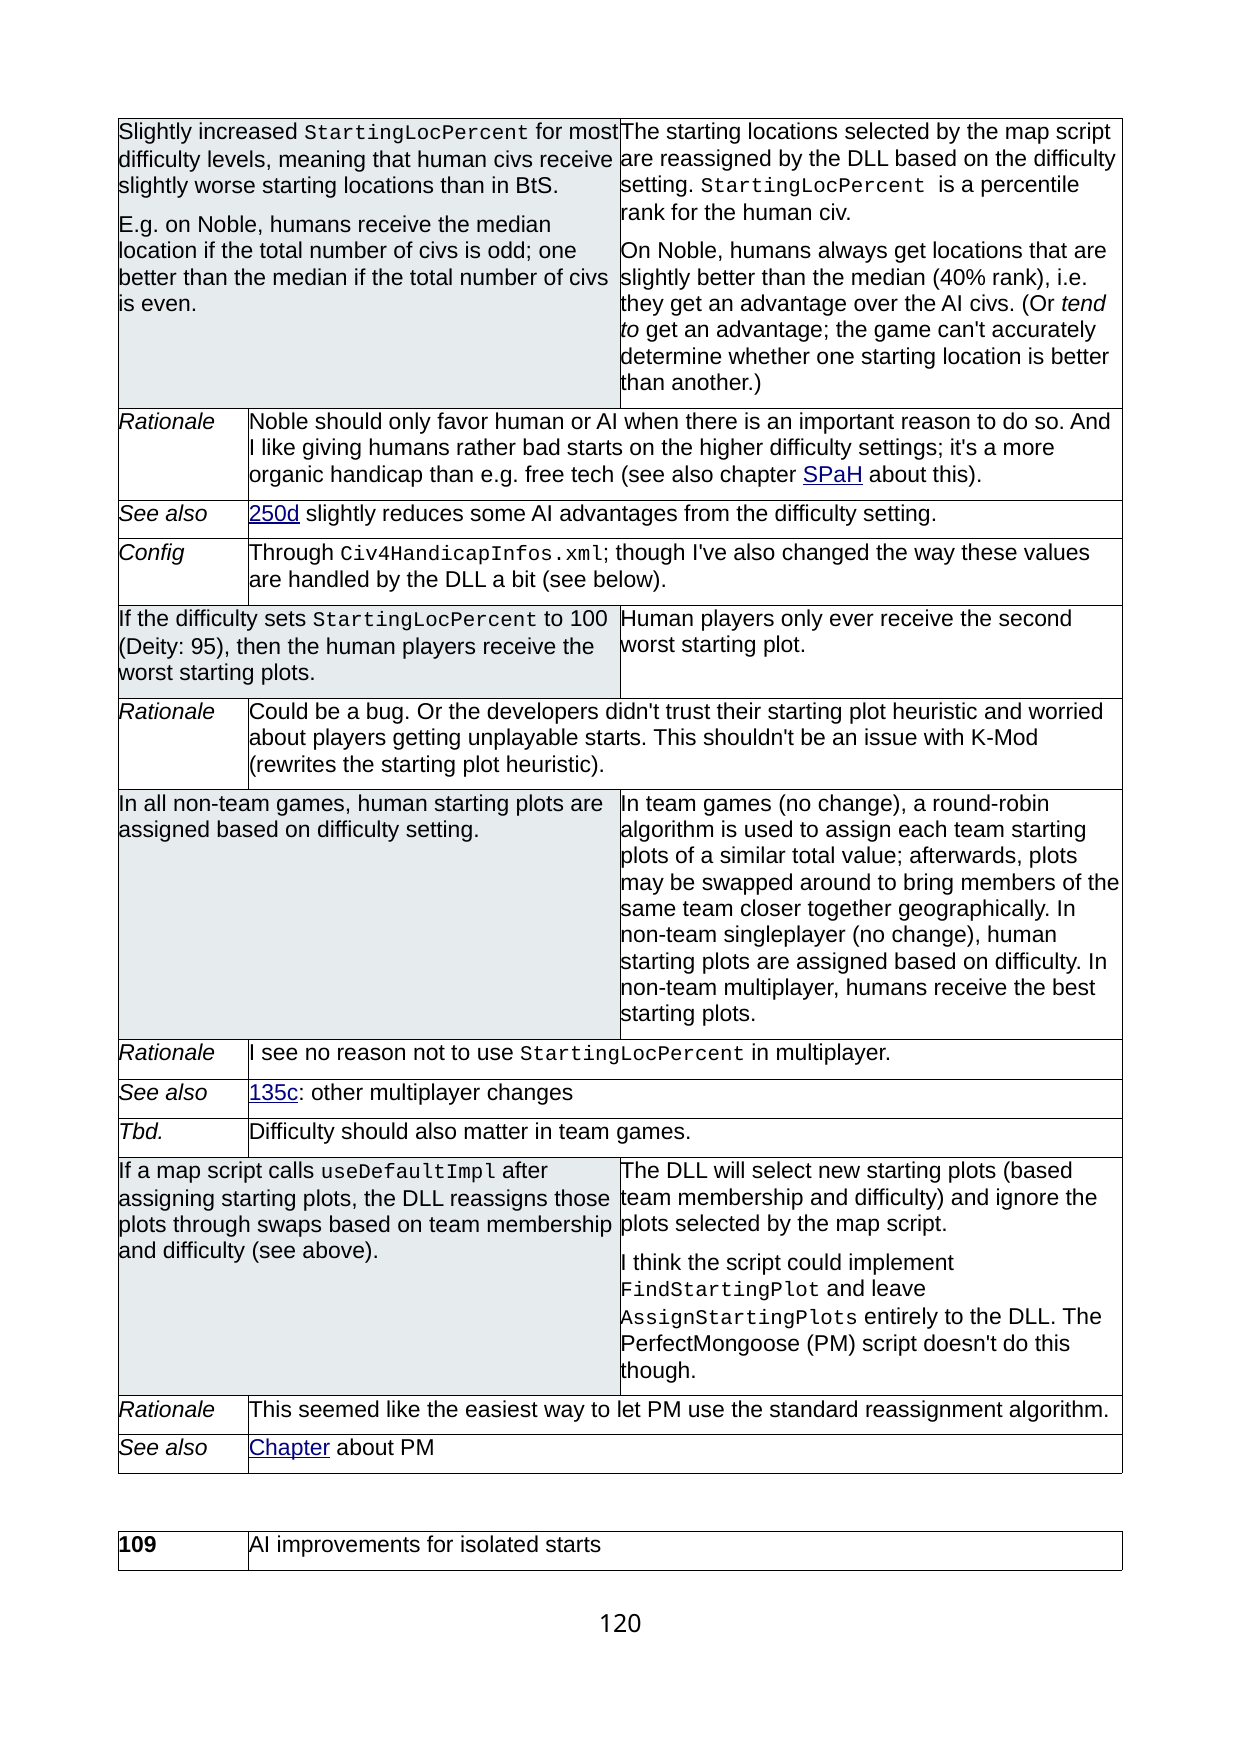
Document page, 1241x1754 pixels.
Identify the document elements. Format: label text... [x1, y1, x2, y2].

table_cell Rationale [119, 1040, 248, 1079]
table_cell 135c: other multiplayer changes [249, 1080, 1122, 1118]
table_cell The starting locations selected by the map script are reassigned by the DLL based on the difficulty setting. StartingLocPercent is a percentile rank for the human civ. On Noble, humans always get locations that are slightly better than the median (40% rank), i.e. they get an advantage over the AI civs. (Or tend to get an advantage; the game can't accurately determine whether one starting location is better than another.) [621, 119, 1122, 408]
table_cell Slightly increased StartingLocPercent for most difficulty levels, meaning that human civs receive slightly worse starting locations than in BtS. E.g. on Noble, humans receive the median location if the total number of civs is odd; one better than the median if the total number of civs is even. [119, 119, 620, 408]
table_cell See also [119, 501, 248, 538]
table_cell This seemed like the easiest way to let PM use the standard reassignment algorithm. [249, 1396, 1122, 1434]
table_cell Noble should only favor human or AI when there is an important reason to do so. And I like giving humans rather bad starts on the higher difficulty settings; it's a more organic handicap than e.g. free tech (see also chapter SPaH about this). [249, 409, 1122, 499]
table_cell Human players only ever receive the second worst starting plot. [621, 606, 1122, 698]
table_cell If a map script calls useDefaultImpl after assigning starting plots, the DLL reassigns those plots through swaps based on team membership and difficulty (see above). [119, 1158, 620, 1395]
table_cell Rationale [119, 1396, 248, 1434]
table_cell Config [119, 539, 248, 605]
table_cell Rationale [119, 699, 248, 789]
table_cell Could be a bug. Or the developers didn't trust their starting plot heuristic and worried about players getting unplayable starts. This shouldn't be an issue with K-Mod (rewrites the starting plot heuristic). [249, 699, 1122, 789]
table_cell The DLL will select new starting plots (based team membership and difficulty) and ignore the plots selected by the map script. I think the script could implement FindStartingPlot and leave AssignStartingPlots entirely to the DLL. The PerfectMongoose (PM) script doesn't do this though. [621, 1158, 1122, 1395]
table_cell Through Civ4HandicapInfos.xml; though I've also changed the way these values are handled by the DLL a bit (see below). [249, 539, 1122, 605]
table_cell See also [119, 1080, 248, 1118]
table_header AI improvements for isolated starts [249, 1532, 1122, 1569]
table_cell Tbd. [119, 1119, 248, 1157]
table_cell See also [119, 1435, 248, 1473]
table_cell In team games (no change), a round-robin algorithm is used to assign each team starting plots of a similar total value; afterwards, plots may be swapped around to bring members of the same team closer together geographically. In non-team singleplayer (no change), human starting plots are assigned based on difficulty. In non-team multiplayer, humans receive the best starting plots. [621, 790, 1122, 1039]
table_cell In all non-team games, human starting plots are assigned based on difficulty setting. [119, 790, 620, 1039]
table_cell Rationale [119, 409, 248, 499]
table_header 109 [119, 1532, 248, 1569]
table_cell If the difficulty sets StartingLocPercent to 100 (Deity: 95), then the human players receive the worst starting plots. [119, 606, 620, 698]
table_cell Difficulty should also matter in team games. [249, 1119, 1122, 1157]
table_cell I see no reason not to use StartingLocPercent in multiplayer. [249, 1040, 1122, 1079]
table_cell 250d slightly reduces some AI advantages from the difficulty setting. [249, 501, 1122, 538]
table_cell Chapter about PM [249, 1435, 1122, 1473]
